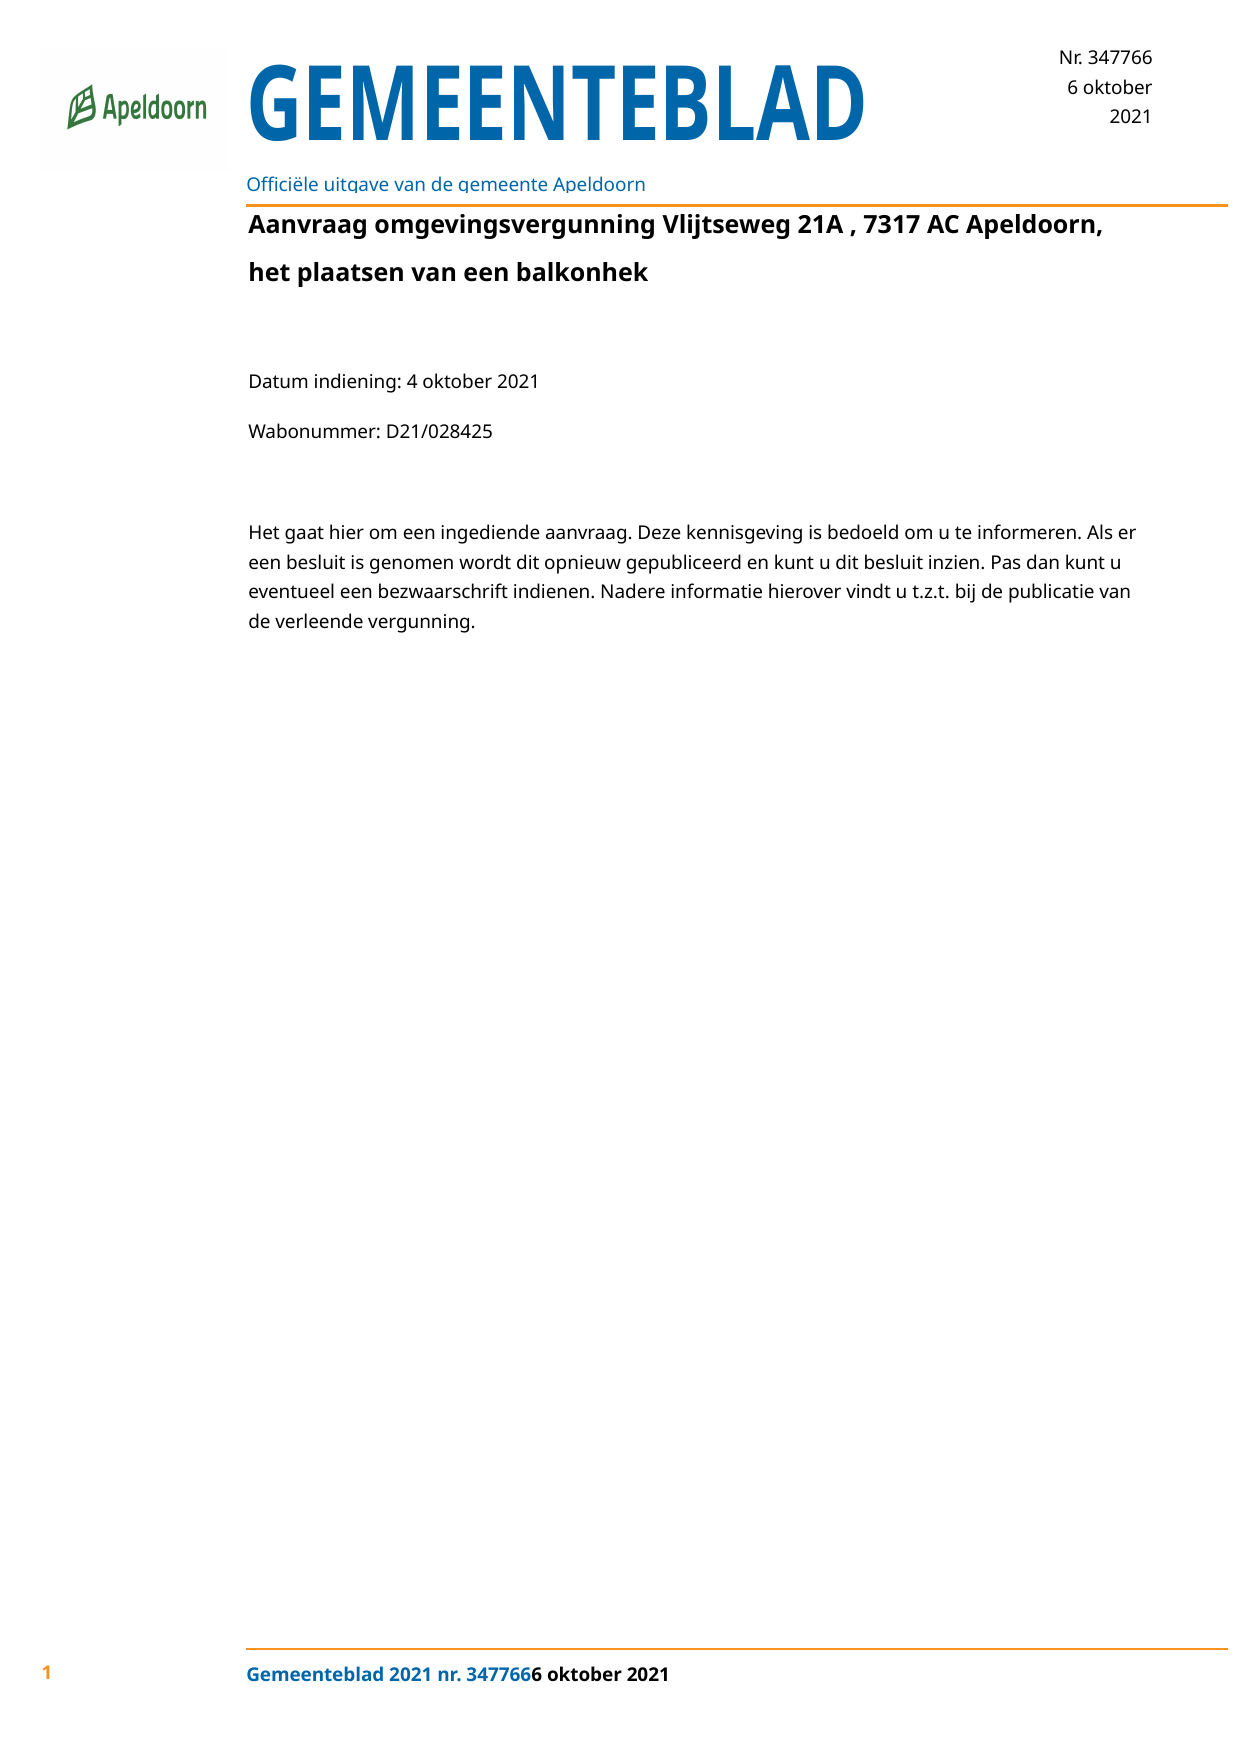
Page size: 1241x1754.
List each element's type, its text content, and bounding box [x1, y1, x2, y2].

text Aanvraag omgevingsvergunning Vlijtseweg 21A , 7317 AC Apeldoorn, het plaatsen van een balkonhek [248, 207, 1152, 288]
picture [41, 47, 231, 172]
text Datum indiening: 4 oktober 2021 [248, 368, 1152, 394]
text Wabonummer: D21/028425 [248, 419, 1152, 444]
text Het gaat hier om een ingediende aanvraag. Deze kennisgeving is bedoeld om u te informeren. Als er een besluit is genomen wordt dit opnieuw gepubliceerd en kunt u dit besluit inzien. Pas dan kunt u eventueel een bezwaarschrift indienen. Nadere informatie hierover vindt u t.z.t. bij de publicatie van de verleende vergunning. [248, 519, 1152, 634]
